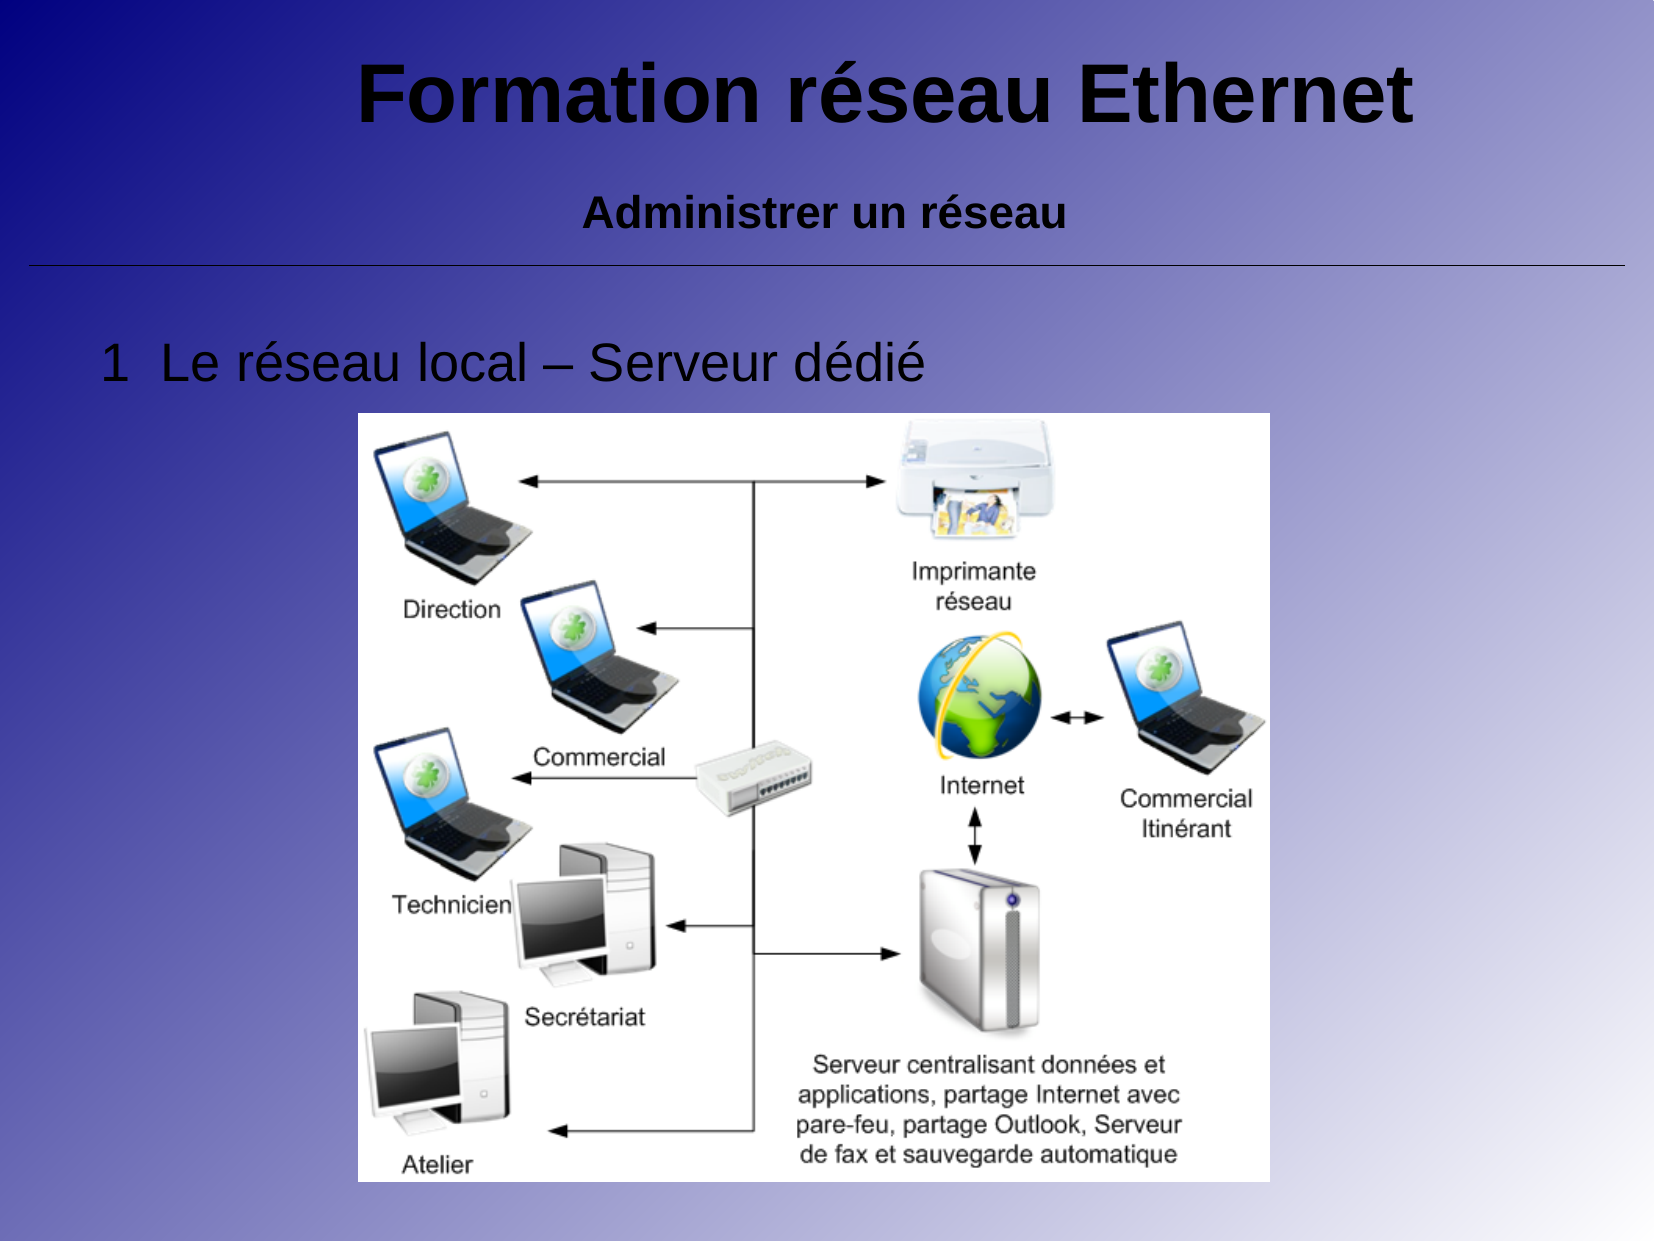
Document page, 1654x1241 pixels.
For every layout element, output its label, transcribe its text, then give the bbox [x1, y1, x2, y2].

picture [358, 413, 1270, 1182]
text_box 1 Le réseau local – Serveur dédié [85, 324, 943, 401]
text_box Administrer un réseau [29, 177, 1621, 265]
text_box Administrer un réseau [29, 266, 1621, 354]
text_box Formation réseau Ethernet [324, 39, 1447, 148]
